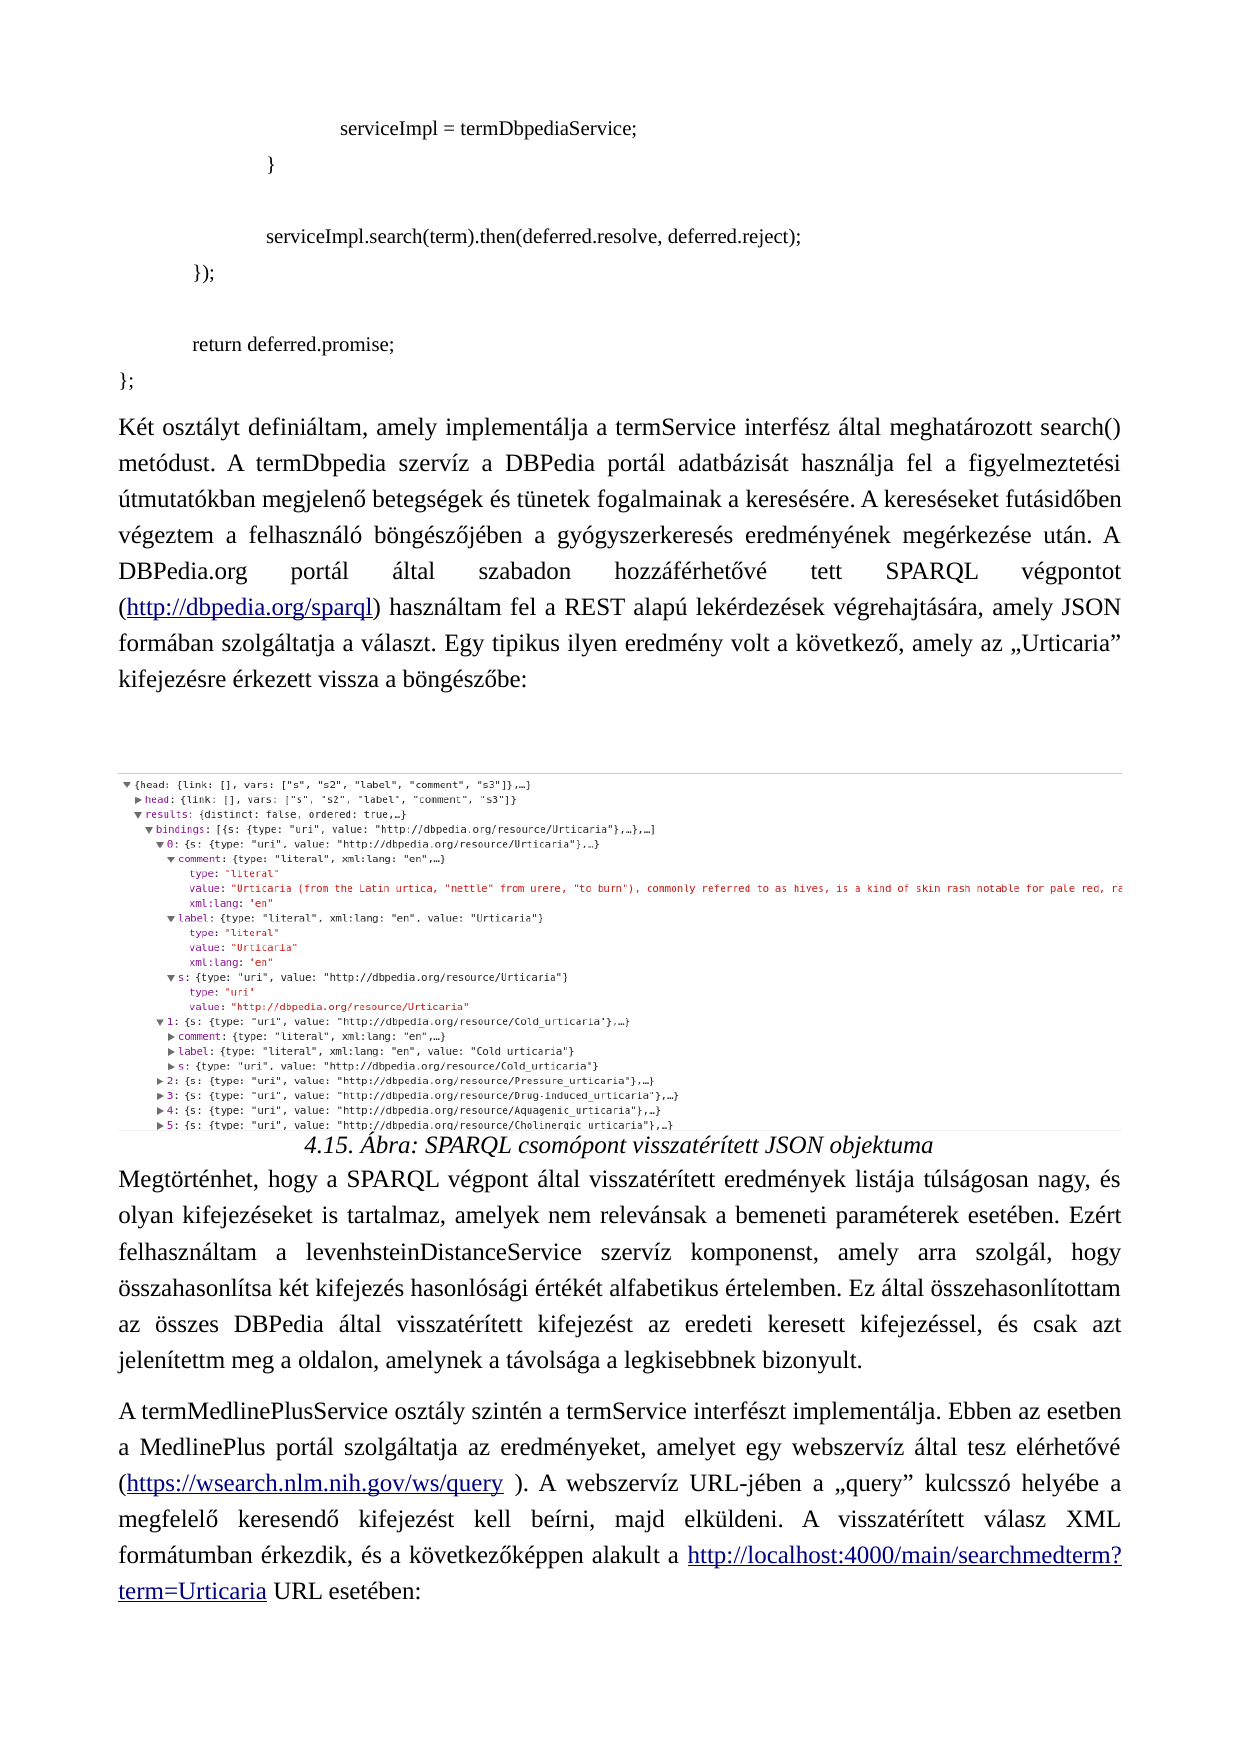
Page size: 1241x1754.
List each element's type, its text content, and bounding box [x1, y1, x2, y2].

text }); [118, 262, 1122, 283]
text } [118, 154, 1122, 175]
text 4.15. Ábra: SPARQL csomópont visszatérített JSON objektuma [118, 1131, 1122, 1159]
text serviceImpl.search(term).then(deferred.resolve, deferred.reject); [118, 226, 1122, 247]
text return deferred.promise; [118, 334, 1122, 355]
text Két osztályt definiáltam, amely implementálja a termService interfész által meghatározott search() metódust. A termDbpedia szervíz a DBPedia portál adatbázisát használja fel a figyelmeztetési útmutatókban megjelenő betegségek és tünetek fogalmainak a keresésére. A kereséseket futásidőben végeztem a felhasználó böngészőjében a gyógyszerkeresés eredményének megérkezése után. A DBPedia.org portál által szabadon hozzáférhetővé tett SPARQL végpontot (http://dbpedia.org/sparql) használtam fel a REST alapú lekérdezések végrehajtására, amely JSON formában szolgáltatja a választ. Egy tipikus ilyen eredmény volt a következő, amely az „Urticaria” kifejezésre érkezett vissza a böngészőbe: [118, 406, 1122, 695]
text [118, 761, 1122, 773]
text A termMedlinePlusService osztály szintén a termService interfészt implementálja. Ebben az esetben a MedlinePlus portál szolgáltatja az eredményeket, amelyet egy webszervíz által tesz elérhetővé (https://wsearch.nlm.nih.gov/ws/query ). A webszervíz URL-jében a „query” kulcsszó helyébe a megfelelő keresendő kifejezést kell beírni, majd elküldeni. A visszatérített válasz XML formátumban érkezdik, és a következőképpen alakult a http://localhost:4000/main/searchmedterm?term=Urticaria URL esetében: [118, 1390, 1122, 1607]
text Megtörténhet, hogy a SPARQL végpont által visszatérített eredmények listája túlságosan nagy, és olyan kifejezéseket is tartalmaz, amelyek nem relevánsak a bemeneti paraméterek esetében. Ezért felhasználtam a levenhsteinDistanceService szervíz komponenst, amely arra szolgál, hogy összahasonlítsa két kifejezés hasonlósági értékét alfabetikus értelemben. Ez által összehasonlítottam az összes DBPedia által visszatérített kifejezést az eredeti keresett kifejezéssel, és csak azt jelenítettm meg a oldalon, amelynek a távolsága a legkisebbnek bizonyult. [118, 1159, 1122, 1375]
text }; [118, 370, 1122, 391]
text serviceImpl = termDbpediaService; [118, 118, 1122, 139]
picture [118, 773, 1123, 1131]
